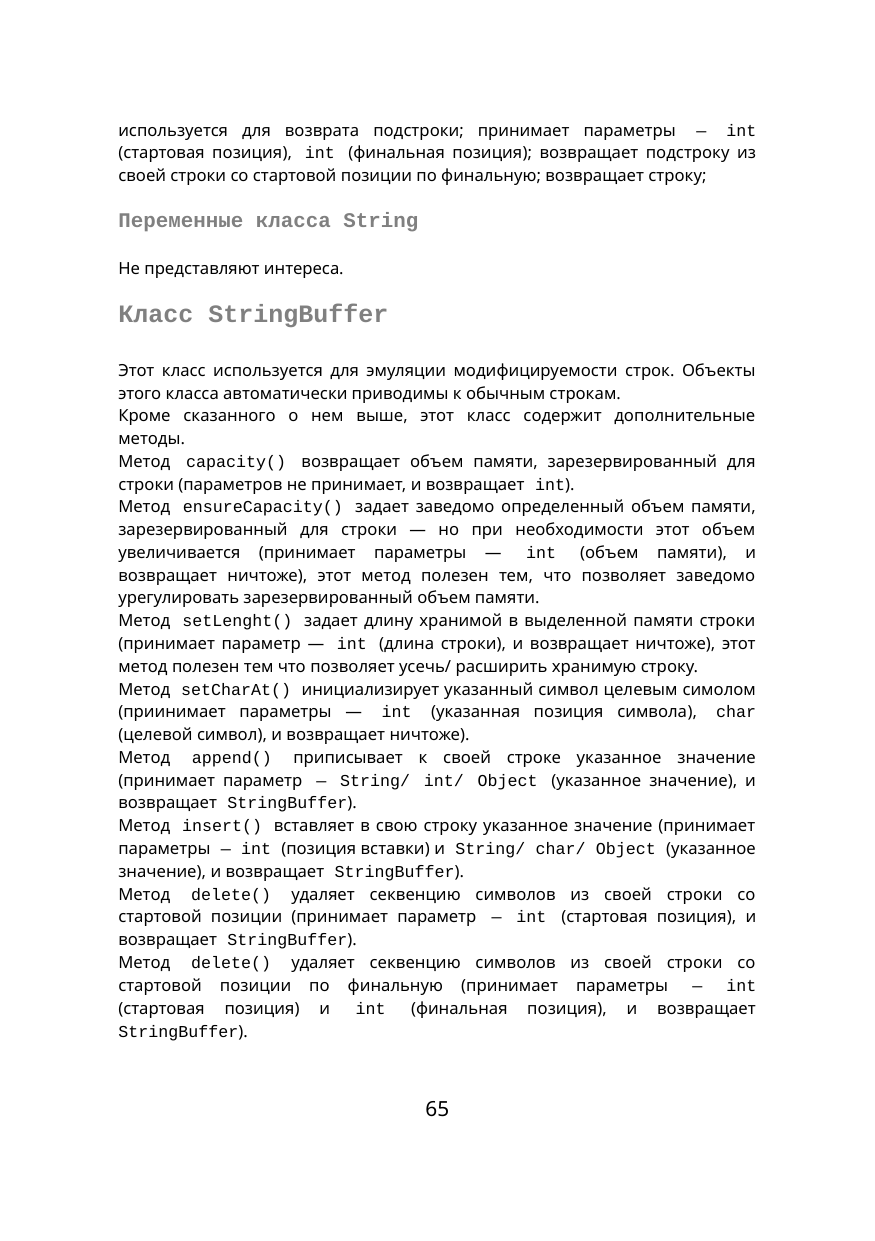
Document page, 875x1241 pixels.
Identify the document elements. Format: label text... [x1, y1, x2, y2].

text Метод capacity() возвращает объем памяти, зарезервированный для строки (параметров не принимает, и возвращает int). [118, 449, 756, 495]
text Метод append() приписывает к своей строке указанное значение (принимает параметр — String/ int/ Object (указанное значение), и возвращает StringBuffer). [118, 745, 756, 814]
text Класс StringBuffer [118, 302, 756, 330]
text используется для возврата подстроки; принимает параметры — int (стартовая позиция), int (финальная позиция); возвращает подстроку из своей строки со стартовой позиции по финальную; возвращает строку; [118, 118, 756, 186]
text Кроме сказанного о нем выше, этот класс содержит дополнительные методы. [118, 404, 756, 449]
text Этот класс используется для эмуляции модифицируемости строк. Объекты этого класса автоматически приводимы к обычным строкам. [118, 358, 756, 404]
text Метод insert() вставляет в свою строку указанное значение (принимает параметры — int (позиция вставки) и String/ char/ Object (указанное значение), и возвращает StringBuffer). [118, 814, 756, 882]
text Метод setLenght() задает длину хранимой в выделенной памяти строки (принимает параметр — int (длина строки), и возвращает ничтоже), этот метод полезен тем что позволяет усечь/ расширить хранимую строку. [118, 609, 756, 677]
text Не представляют интереса. [118, 256, 756, 279]
text Метод setCharAt() инициализирует указанный символ целевым симолом (приинимает параметры — int (указанная позиция символа), char (целевой символ), и возвращает ничтоже). [118, 677, 756, 745]
text Метод delete() удаляет секвенцию символов из своей строки со стартовой позиции (принимает параметр — int (стартовая позиция), и возвращает StringBuffer). [118, 882, 756, 951]
text Метод delete() удаляет секвенцию символов из своей строки со стартовой позиции по финальную (принимает параметры — int (стартовая позиция) и int (финальная позиция), и возвращает StringBuffer). [118, 951, 756, 1042]
text Метод ensureCapacity() задает заведомо определенный объем памяти, зарезервированный для строки — но при необходимости этот объем увеличивается (принимает параметры — int (объем памяти), и возвращает ничтоже), этот метод полезен тем, что позволяет заведомо урегулировать зарезервированный объем памяти. [118, 495, 756, 609]
text Переменные класса String [118, 210, 756, 234]
